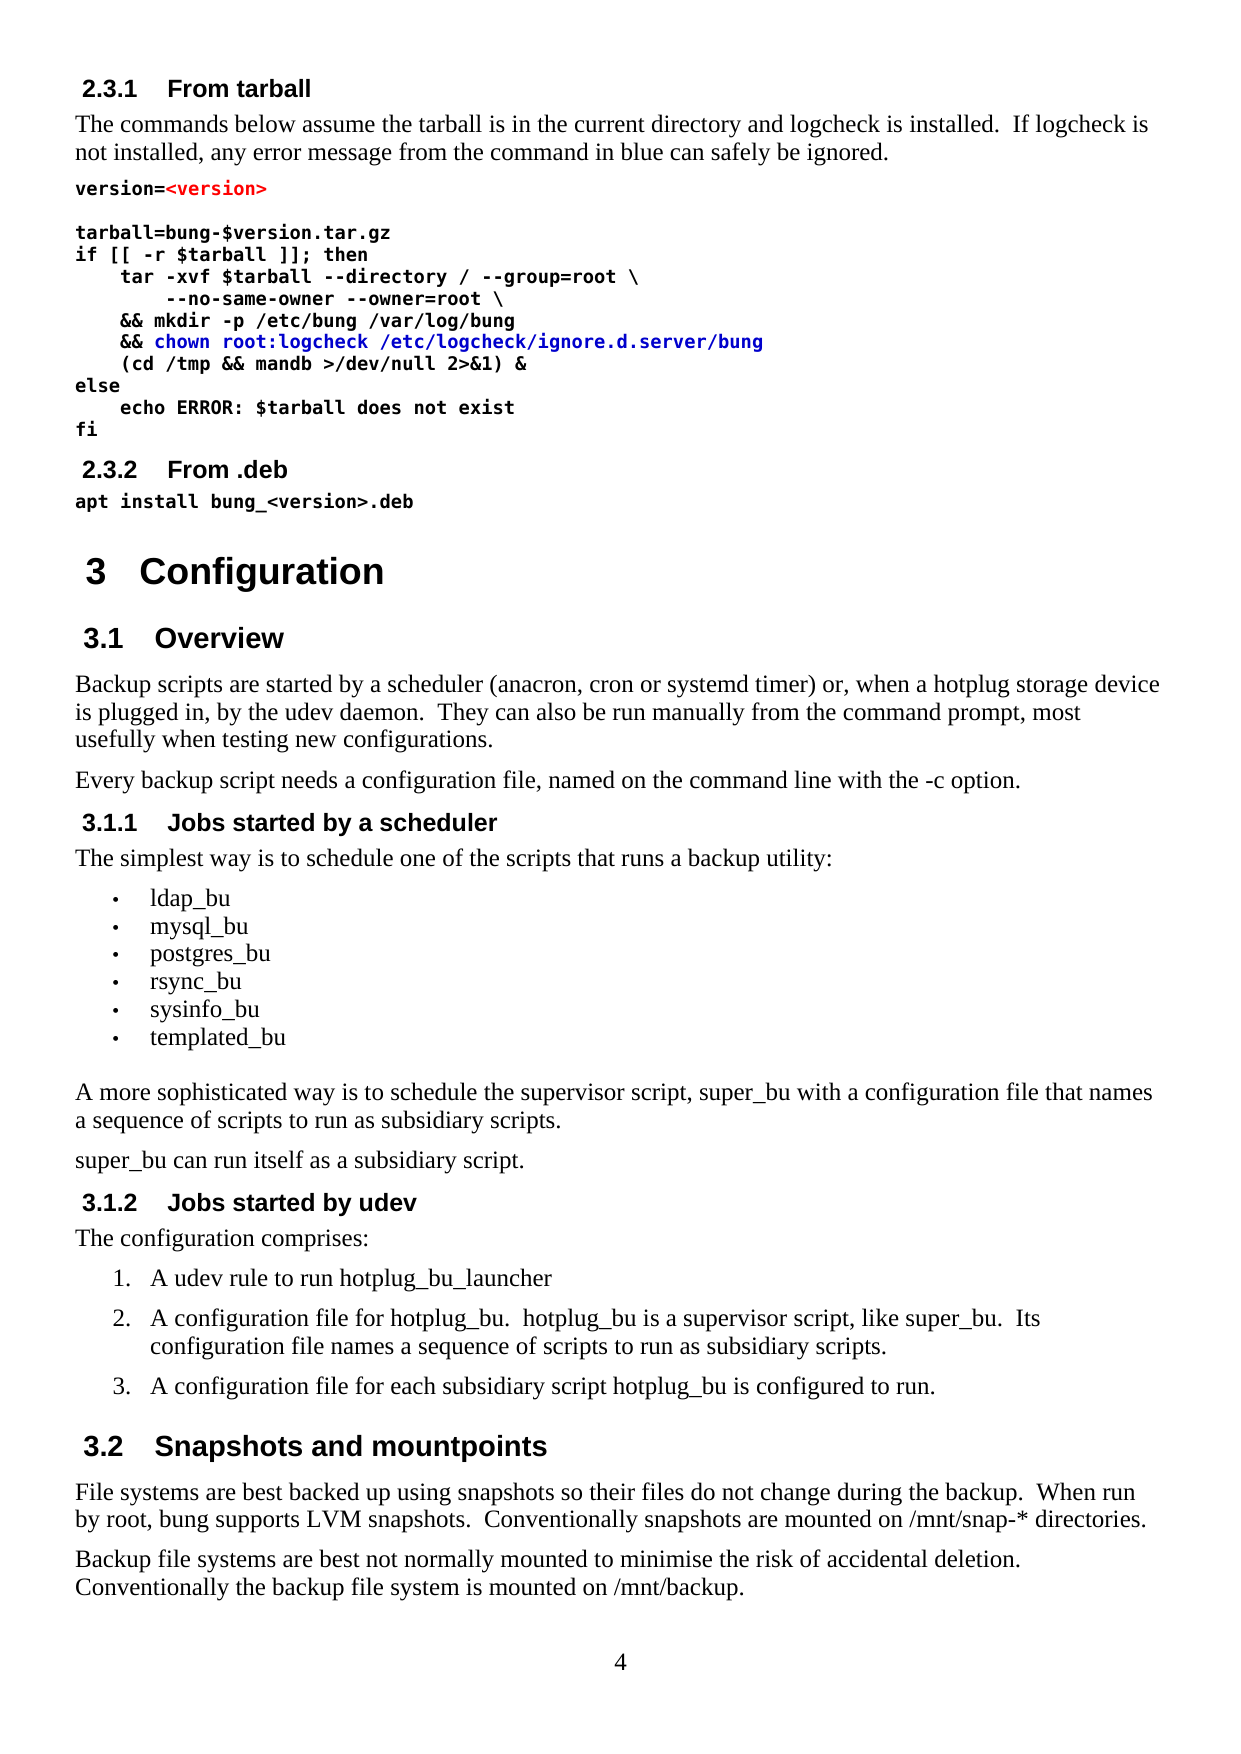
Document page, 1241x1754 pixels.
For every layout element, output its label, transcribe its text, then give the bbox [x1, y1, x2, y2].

text tar -xvf $tarball --directory / --group=root \ [75, 266, 1166, 288]
text super_bu can run itself as a subsidiary script. [75, 1146, 1166, 1174]
text echo ERROR: $tarball does not exist [75, 397, 1166, 419]
text version=<version> [75, 178, 1166, 200]
text && mkdir -p /etc/bung /var/log/bung [75, 309, 1166, 331]
text The configuration comprises: [75, 1224, 1166, 1252]
subtitle From tarball [75, 75, 1166, 103]
text (cd /tmp && mandb >/dev/null 2>&1) & [75, 353, 1166, 375]
subtitle Overview [75, 622, 1166, 655]
subtitle Jobs started by a scheduler [75, 808, 1166, 836]
text --no-same-owner --owner=root \ [75, 288, 1166, 309]
text Every backup script needs a configuration file, named on the command line with the -c option. [75, 766, 1166, 793]
list ldap_bu [112, 884, 1166, 912]
text tarball=bung-$version.tar.gz [75, 222, 1166, 244]
subtitle Jobs started by udev [75, 1189, 1166, 1217]
text The commands below assume the tarball is in the current directory and logcheck is installed. If logcheck is not installed, any error message from the command in blue can safely be ignored. [75, 110, 1166, 166]
text Backup scripts are started by a scheduler (anacron, cron or systemd timer) or, when a hotplug storage device is plugged in, by the udev daemon. They can also be run manually from the command prompt, most usefully when testing new configurations. [75, 670, 1166, 753]
list postgres_bu [112, 939, 1166, 967]
list rsync_bu [112, 967, 1166, 995]
text apt install bung_<version>.deb [75, 491, 1166, 513]
list A configuration file for hotplug_bu. hotplug_bu is a supervisor script, like super_bu. Its configuration file names a sequence of scripts to run as subsidiary scripts. [112, 1304, 1166, 1360]
text The simplest way is to schedule one of the scripts that runs a backup utility: [75, 844, 1166, 872]
text A more sophisticated way is to schedule the supervisor script, super_bu with a configuration file that names a sequence of scripts to run as subsidiary scripts. [75, 1078, 1166, 1133]
subtitle Snapshots and mountpoints [75, 1430, 1166, 1463]
list sysinfo_bu [112, 995, 1166, 1023]
list templated_bu [112, 1023, 1166, 1078]
text else [75, 375, 1166, 397]
list mysql_bu [112, 912, 1166, 939]
text Backup file systems are best not normally mounted to minimise the risk of accidental deletion. Conventionally the backup file system is mounted on /mnt/backup. [75, 1546, 1166, 1601]
list A configuration file for each subsidiary script hotplug_bu is configured to run. [112, 1372, 1166, 1400]
subtitle From .deb [75, 456, 1166, 484]
text && chown root:logcheck /etc/logcheck/ignore.d.server/bung [75, 331, 1166, 353]
text if [[ -r $tarball ]]; then [75, 244, 1166, 266]
text fi [75, 419, 1166, 441]
list A udev rule to run hotplug_bu_launcher [112, 1264, 1166, 1292]
text File systems are best backed up using snapshots so their files do not change during the backup. When run by root, bung supports LVM snapshots. Conventionally snapshots are mounted on /mnt/snap-* directories. [75, 1478, 1166, 1533]
subtitle Configuration [75, 551, 1166, 592]
